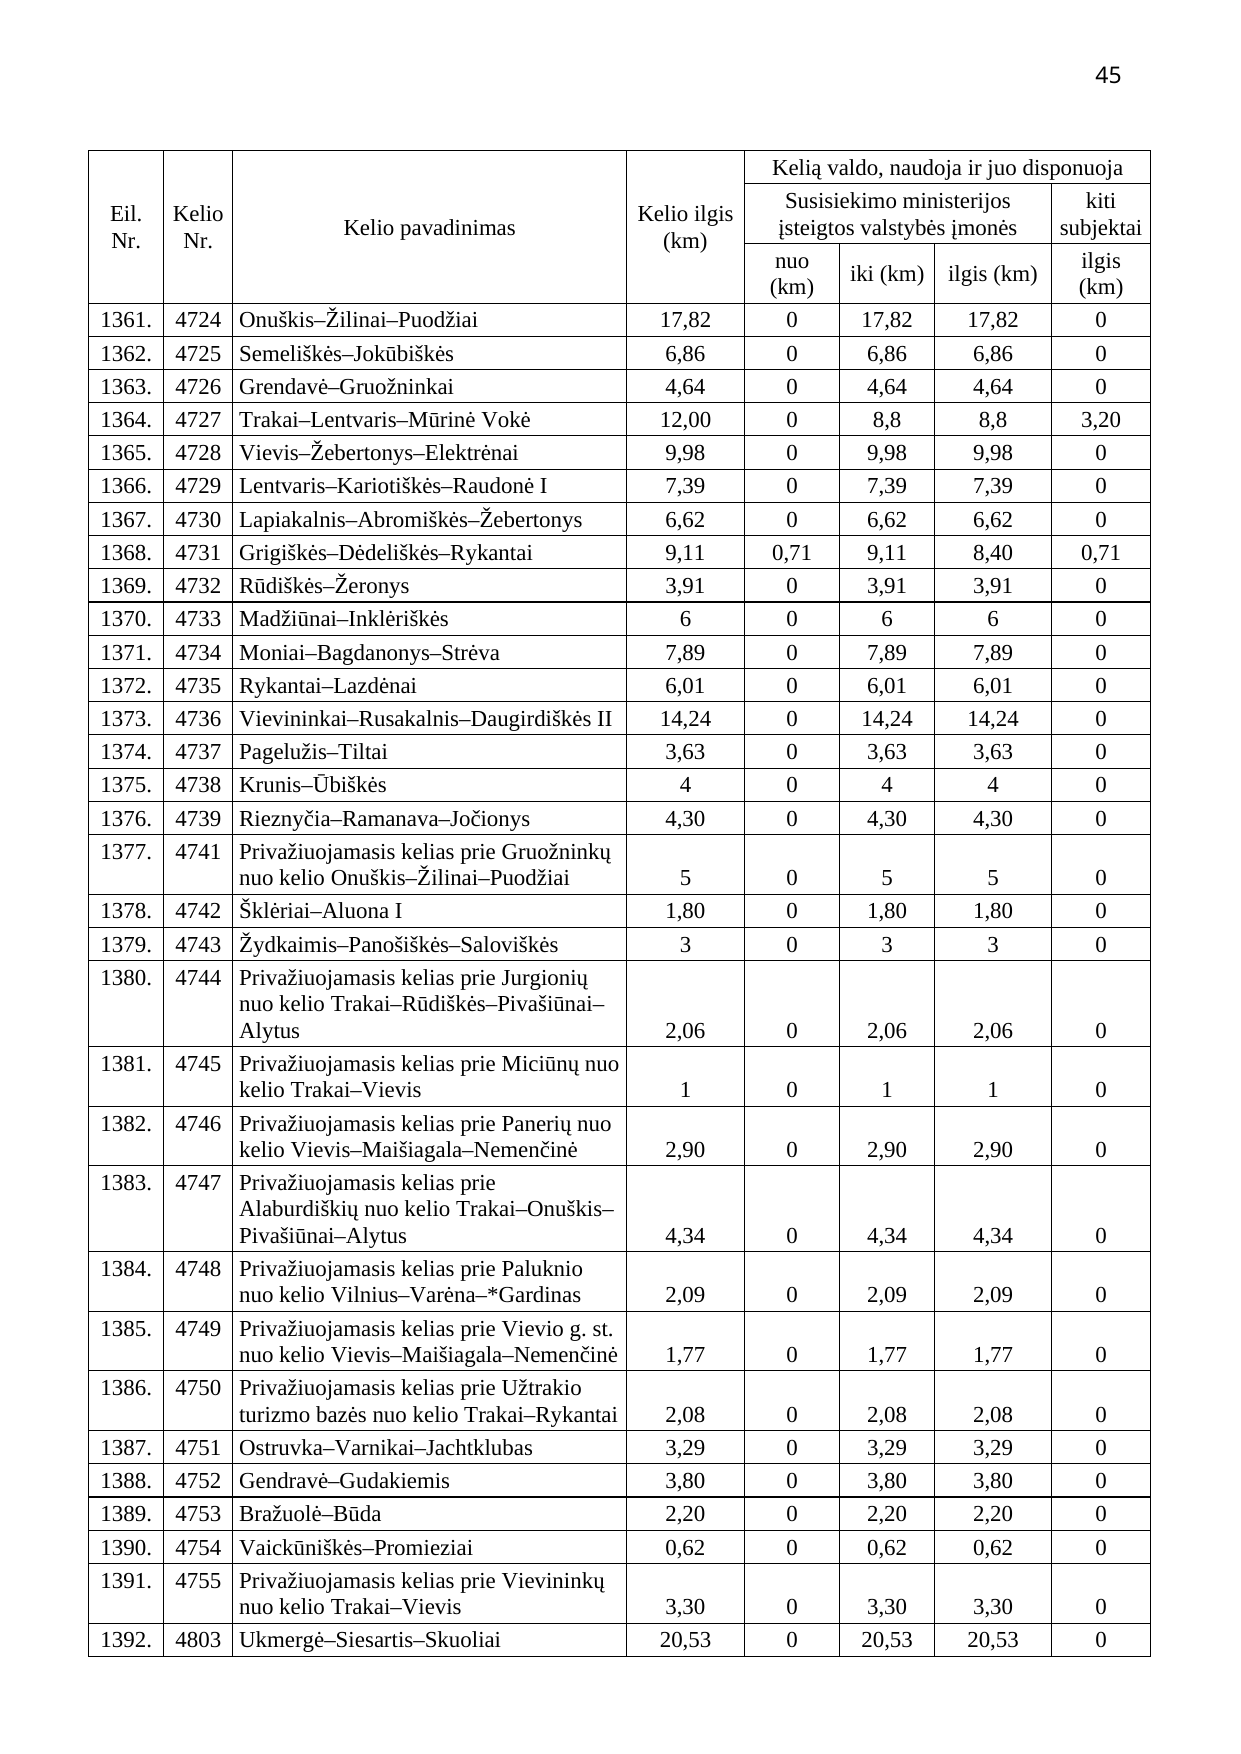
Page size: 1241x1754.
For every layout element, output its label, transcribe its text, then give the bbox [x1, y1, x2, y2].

table_cell 0 [1052, 1431, 1150, 1463]
table_cell 0 [745, 1431, 839, 1463]
table_cell Susisiekimo ministerijos įsteigtos valstybės įmonės [745, 184, 1051, 243]
table_cell 4737 [164, 735, 232, 768]
table_cell 8,8 [935, 403, 1051, 435]
table_cell 3,63 [935, 735, 1051, 768]
table_cell 1384. [89, 1252, 163, 1311]
table_cell 6,86 [627, 337, 744, 369]
table_cell 4747 [164, 1166, 232, 1251]
table_cell ilgis (km) [935, 244, 1051, 302]
table_cell ilgis (km) [1052, 244, 1150, 302]
table_cell 0 [745, 1252, 839, 1311]
table_cell 2,20 [840, 1498, 934, 1529]
table_cell 2,20 [627, 1498, 744, 1529]
table_cell 4,34 [935, 1166, 1051, 1251]
table_cell 1388. [89, 1464, 163, 1496]
table_cell 6,01 [840, 669, 934, 701]
table_cell 4749 [164, 1312, 232, 1370]
table_cell 3,30 [627, 1564, 744, 1622]
table_cell 0 [745, 928, 839, 960]
table_cell 2,09 [935, 1252, 1051, 1311]
table_cell 1361. [89, 304, 163, 336]
table_cell 3 [840, 928, 934, 960]
table_cell 1367. [89, 503, 163, 535]
table_cell Vaickūniškės–Promieziai [233, 1531, 626, 1563]
table_cell 3,63 [840, 735, 934, 768]
table_cell 20,53 [935, 1624, 1051, 1656]
table_cell 0 [745, 735, 839, 768]
table_cell 4,34 [840, 1166, 934, 1251]
table_cell 0,71 [1052, 536, 1150, 568]
table_cell 3 [627, 928, 744, 960]
table_cell 1364. [89, 403, 163, 435]
table_cell 2,06 [935, 961, 1051, 1046]
table_cell 14,24 [935, 702, 1051, 734]
table_cell 4741 [164, 835, 232, 894]
table_cell Ukmergė–Siesartis–Skuoliai [233, 1624, 626, 1656]
table_cell Ostruvka–Varnikai–Jachtklubas [233, 1431, 626, 1463]
table_cell Privažiuojamasis kelias prie Alaburdiškių nuo kelio Trakai–Onuškis–Pivašiūnai–Alytus [233, 1166, 626, 1251]
table_cell 2,08 [935, 1371, 1051, 1430]
table_cell Rieznyčia–Ramanava–Jočionys [233, 802, 626, 834]
table_cell Trakai–Lentvaris–Mūrinė Vokė [233, 403, 626, 435]
table_cell 6,62 [627, 503, 744, 535]
table_cell 0 [745, 1312, 839, 1370]
table_cell 0 [1052, 503, 1150, 535]
table_cell 0 [1052, 470, 1150, 502]
table_cell 0 [745, 1531, 839, 1563]
table_cell Privažiuojamasis kelias prie Paluknio nuo kelio Vilnius–Varėna–*Gardinas [233, 1252, 626, 1311]
table_cell 4,64 [627, 370, 744, 402]
table_cell 1371. [89, 636, 163, 668]
table_cell 17,82 [627, 304, 744, 336]
table_cell 1362. [89, 337, 163, 369]
table_cell 4739 [164, 802, 232, 834]
table_cell 6,01 [935, 669, 1051, 701]
table_cell 0 [1052, 895, 1150, 927]
table_cell 4 [840, 769, 934, 801]
table_cell 1365. [89, 436, 163, 468]
table_cell 0 [745, 1107, 839, 1165]
table_cell 1382. [89, 1107, 163, 1165]
table_cell 0 [745, 503, 839, 535]
table_cell 6,86 [840, 337, 934, 369]
table_cell iki (km) [840, 244, 934, 302]
table_cell 6,86 [935, 337, 1051, 369]
table_cell 4803 [164, 1624, 232, 1656]
table_cell 1376. [89, 802, 163, 834]
table_cell 0 [745, 802, 839, 834]
table_cell 0 [745, 636, 839, 668]
table_cell 3,91 [840, 569, 934, 601]
table_cell 4 [935, 769, 1051, 801]
table_cell 0 [745, 669, 839, 701]
table_cell 1370. [89, 603, 163, 635]
table_cell 4746 [164, 1107, 232, 1165]
table_cell Lentvaris–Kariotiškės–Raudonė I [233, 470, 626, 502]
table_cell 5 [840, 835, 934, 894]
table_cell 3,20 [1052, 403, 1150, 435]
table_cell 0 [1052, 337, 1150, 369]
table_cell Moniai–Bagdanonys–Strėva [233, 636, 626, 668]
table_cell 0 [1052, 1107, 1150, 1165]
table_cell 1390. [89, 1531, 163, 1563]
table_cell 4,30 [935, 802, 1051, 834]
table_cell 1373. [89, 702, 163, 734]
table_cell 3,29 [840, 1431, 934, 1463]
table_cell 2,90 [935, 1107, 1051, 1165]
table_cell 6 [935, 603, 1051, 635]
table_cell 9,11 [627, 536, 744, 568]
table_cell 0 [1052, 436, 1150, 468]
table_cell 4728 [164, 436, 232, 468]
table_cell 6,62 [840, 503, 934, 535]
table_cell 1383. [89, 1166, 163, 1251]
table_cell 0 [745, 603, 839, 635]
table_cell 1386. [89, 1371, 163, 1430]
table_cell 3,29 [935, 1431, 1051, 1463]
table_cell 1378. [89, 895, 163, 927]
table_cell 4748 [164, 1252, 232, 1311]
table_cell 4,30 [840, 802, 934, 834]
table_cell 0 [1052, 961, 1150, 1046]
table_cell 2,09 [840, 1252, 934, 1311]
table_cell 1385. [89, 1312, 163, 1370]
table_cell Privažiuojamasis kelias prie Vievininkų nuo kelio Trakai–Vievis [233, 1564, 626, 1622]
table_header Kelio Nr. [164, 151, 232, 302]
table_cell 4742 [164, 895, 232, 927]
table_cell 14,24 [627, 702, 744, 734]
table_cell 4738 [164, 769, 232, 801]
table_cell 1389. [89, 1498, 163, 1529]
table_cell Privažiuojamasis kelias prie Panerių nuo kelio Vievis–Maišiagala–Nemenčinė [233, 1107, 626, 1165]
table_cell 7,39 [840, 470, 934, 502]
table_cell 0 [745, 1166, 839, 1251]
table_cell 4754 [164, 1531, 232, 1563]
table_cell 0 [745, 304, 839, 336]
table_cell 5 [935, 835, 1051, 894]
table_cell 1380. [89, 961, 163, 1046]
table_cell 0 [1052, 802, 1150, 834]
table_cell Privažiuojamasis kelias prie Vievio g. st. nuo kelio Vievis–Maišiagala–Nemenčinė [233, 1312, 626, 1370]
table_cell 14,24 [840, 702, 934, 734]
table_cell 4743 [164, 928, 232, 960]
table_cell 2,08 [627, 1371, 744, 1430]
table_header Kelią valdo, naudoja ir juo disponuoja [745, 151, 1150, 183]
table_cell 1391. [89, 1564, 163, 1622]
table_cell 4,30 [627, 802, 744, 834]
table_cell 4752 [164, 1464, 232, 1496]
table_cell 5 [627, 835, 744, 894]
table_cell 0 [1052, 1252, 1150, 1311]
table_cell 0,62 [840, 1531, 934, 1563]
table_cell 3,30 [840, 1564, 934, 1622]
table_cell 0 [745, 470, 839, 502]
table_cell 0 [745, 1498, 839, 1529]
table_cell Lapiakalnis–Abromiškės–Žebertonys [233, 503, 626, 535]
table_cell 4732 [164, 569, 232, 601]
table_cell Vievis–Žebertonys–Elektrėnai [233, 436, 626, 468]
table_cell 9,98 [840, 436, 934, 468]
table_cell 3,30 [935, 1564, 1051, 1622]
table_cell 0 [1052, 636, 1150, 668]
table_cell 0 [1052, 835, 1150, 894]
table_cell Privažiuojamasis kelias prie Gruožninkų nuo kelio Onuškis–Žilinai–Puodžiai [233, 835, 626, 894]
table_cell Privažiuojamasis kelias prie Užtrakio turizmo bazės nuo kelio Trakai–Rykantai [233, 1371, 626, 1430]
table_cell 1374. [89, 735, 163, 768]
table_cell 0 [1052, 769, 1150, 801]
table_cell 0 [1052, 735, 1150, 768]
table_cell 7,89 [840, 636, 934, 668]
table_cell 0 [745, 1047, 839, 1106]
table_cell Bražuolė–Būda [233, 1498, 626, 1529]
table_cell 0 [745, 1624, 839, 1656]
table_cell Privažiuojamasis kelias prie Jurgionių nuo kelio Trakai–Rūdiškės–Pivašiūnai–Alytus [233, 961, 626, 1046]
table_cell 4725 [164, 337, 232, 369]
table_header Kelio pavadinimas [233, 151, 626, 302]
table_cell 1,77 [627, 1312, 744, 1370]
table_cell 0 [745, 1564, 839, 1622]
table_cell 4731 [164, 536, 232, 568]
table_cell kiti subjektai [1052, 184, 1150, 243]
table_cell 1 [935, 1047, 1051, 1106]
table_cell 0 [745, 895, 839, 927]
table_cell Semeliškės–Jokūbiškės [233, 337, 626, 369]
table_header Eil. Nr. [89, 151, 163, 302]
table_cell 3,63 [627, 735, 744, 768]
table_cell Madžiūnai–Inklėriškės [233, 603, 626, 635]
table_cell 1,77 [935, 1312, 1051, 1370]
table_cell Žydkaimis–Panošiškės–Saloviškės [233, 928, 626, 960]
table_cell 4753 [164, 1498, 232, 1529]
table_cell 17,82 [840, 304, 934, 336]
table_cell 0 [1052, 1312, 1150, 1370]
table_cell Rūdiškės–Žeronys [233, 569, 626, 601]
table_cell 1 [840, 1047, 934, 1106]
table_cell 20,53 [840, 1624, 934, 1656]
table_cell Gendravė–Gudakiemis [233, 1464, 626, 1496]
table_cell 4,64 [935, 370, 1051, 402]
table_cell 0 [745, 370, 839, 402]
table_cell 3,91 [627, 569, 744, 601]
table_cell 0 [1052, 603, 1150, 635]
table_cell Šklėriai–Aluona I [233, 895, 626, 927]
table_cell nuo (km) [745, 244, 839, 302]
table_cell 1,80 [935, 895, 1051, 927]
table_cell 1366. [89, 470, 163, 502]
table_cell 2,06 [840, 961, 934, 1046]
table_cell 0 [745, 569, 839, 601]
table_cell 0 [745, 337, 839, 369]
table_header Kelio ilgis (km) [627, 151, 744, 302]
table_cell 1369. [89, 569, 163, 601]
table_cell 8,8 [840, 403, 934, 435]
table_cell 2,06 [627, 961, 744, 1046]
table_cell 6 [627, 603, 744, 635]
table_cell 7,89 [627, 636, 744, 668]
table_cell 6 [840, 603, 934, 635]
table_cell 1372. [89, 669, 163, 701]
table_cell 0,71 [745, 536, 839, 568]
table_cell 7,39 [935, 470, 1051, 502]
table_cell 4734 [164, 636, 232, 668]
table_cell 0,62 [627, 1531, 744, 1563]
table_cell 0 [1052, 1624, 1150, 1656]
table_cell 20,53 [627, 1624, 744, 1656]
table_cell 4730 [164, 503, 232, 535]
table_cell 4726 [164, 370, 232, 402]
table_cell 1 [627, 1047, 744, 1106]
table_cell 1,80 [627, 895, 744, 927]
table_cell 17,82 [935, 304, 1051, 336]
table_cell 0 [1052, 669, 1150, 701]
table_cell 0 [1052, 1166, 1150, 1251]
table_cell 0 [745, 702, 839, 734]
table_cell 4729 [164, 470, 232, 502]
table_cell 0 [1052, 1464, 1150, 1496]
table_cell 12,00 [627, 403, 744, 435]
table_cell 9,11 [840, 536, 934, 568]
table_cell Onuškis–Žilinai–Puodžiai [233, 304, 626, 336]
table_cell 2,09 [627, 1252, 744, 1311]
table_cell 0 [1052, 569, 1150, 601]
table_cell Vievininkai–Rusakalnis–Daugirdiškės II [233, 702, 626, 734]
table_cell 7,89 [935, 636, 1051, 668]
table_cell Krunis–Ūbiškės [233, 769, 626, 801]
table_cell 0 [1052, 1564, 1150, 1622]
table_cell 0 [745, 769, 839, 801]
table_cell 1381. [89, 1047, 163, 1106]
table_cell 0 [745, 403, 839, 435]
table_cell 3 [935, 928, 1051, 960]
table_cell Grigiškės–Dėdeliškės–Rykantai [233, 536, 626, 568]
table_cell 0 [745, 961, 839, 1046]
table_cell Grendavė–Gruožninkai [233, 370, 626, 402]
table_cell 9,98 [935, 436, 1051, 468]
table_cell 9,98 [627, 436, 744, 468]
table_cell 2,20 [935, 1498, 1051, 1529]
table_cell 1,77 [840, 1312, 934, 1370]
table_cell 1392. [89, 1624, 163, 1656]
table_cell 1368. [89, 536, 163, 568]
table_cell 2,08 [840, 1371, 934, 1430]
table_cell 4755 [164, 1564, 232, 1622]
table_cell 0 [1052, 1371, 1150, 1430]
table_cell 4736 [164, 702, 232, 734]
table_cell 0 [1052, 702, 1150, 734]
table_cell 1363. [89, 370, 163, 402]
table_cell 8,40 [935, 536, 1051, 568]
table_cell 4744 [164, 961, 232, 1046]
table_cell 4,64 [840, 370, 934, 402]
table_cell 0 [745, 436, 839, 468]
table_cell 0 [1052, 370, 1150, 402]
table_cell 1379. [89, 928, 163, 960]
table_cell 1375. [89, 769, 163, 801]
table_cell 2,90 [627, 1107, 744, 1165]
table_cell 3,91 [935, 569, 1051, 601]
table_cell 0 [1052, 928, 1150, 960]
table_cell 0 [745, 835, 839, 894]
table_cell 0 [1052, 1047, 1150, 1106]
table_cell 6,01 [627, 669, 744, 701]
table_cell 0 [1052, 1531, 1150, 1563]
table_cell Rykantai–Lazdėnai [233, 669, 626, 701]
table_cell 1387. [89, 1431, 163, 1463]
table_cell 0 [1052, 304, 1150, 336]
table_cell 3,80 [840, 1464, 934, 1496]
table_cell 4745 [164, 1047, 232, 1106]
table_cell 1377. [89, 835, 163, 894]
table_cell 4750 [164, 1371, 232, 1430]
table_cell 3,80 [627, 1464, 744, 1496]
table_cell 4751 [164, 1431, 232, 1463]
table_cell 3,80 [935, 1464, 1051, 1496]
table_cell 4735 [164, 669, 232, 701]
table_cell Pagelužis–Tiltai [233, 735, 626, 768]
table_cell 0,62 [935, 1531, 1051, 1563]
table_cell 0 [745, 1371, 839, 1430]
table_cell 3,29 [627, 1431, 744, 1463]
table_cell 6,62 [935, 503, 1051, 535]
table_cell 0 [745, 1464, 839, 1496]
table_cell 1,80 [840, 895, 934, 927]
table_cell 4733 [164, 603, 232, 635]
table_cell 0 [1052, 1498, 1150, 1529]
table_cell 7,39 [627, 470, 744, 502]
table_cell 2,90 [840, 1107, 934, 1165]
table_cell 4727 [164, 403, 232, 435]
table_cell 4,34 [627, 1166, 744, 1251]
table_cell 4724 [164, 304, 232, 336]
table_cell Privažiuojamasis kelias prie Miciūnų nuo kelio Trakai–Vievis [233, 1047, 626, 1106]
table_cell 4 [627, 769, 744, 801]
